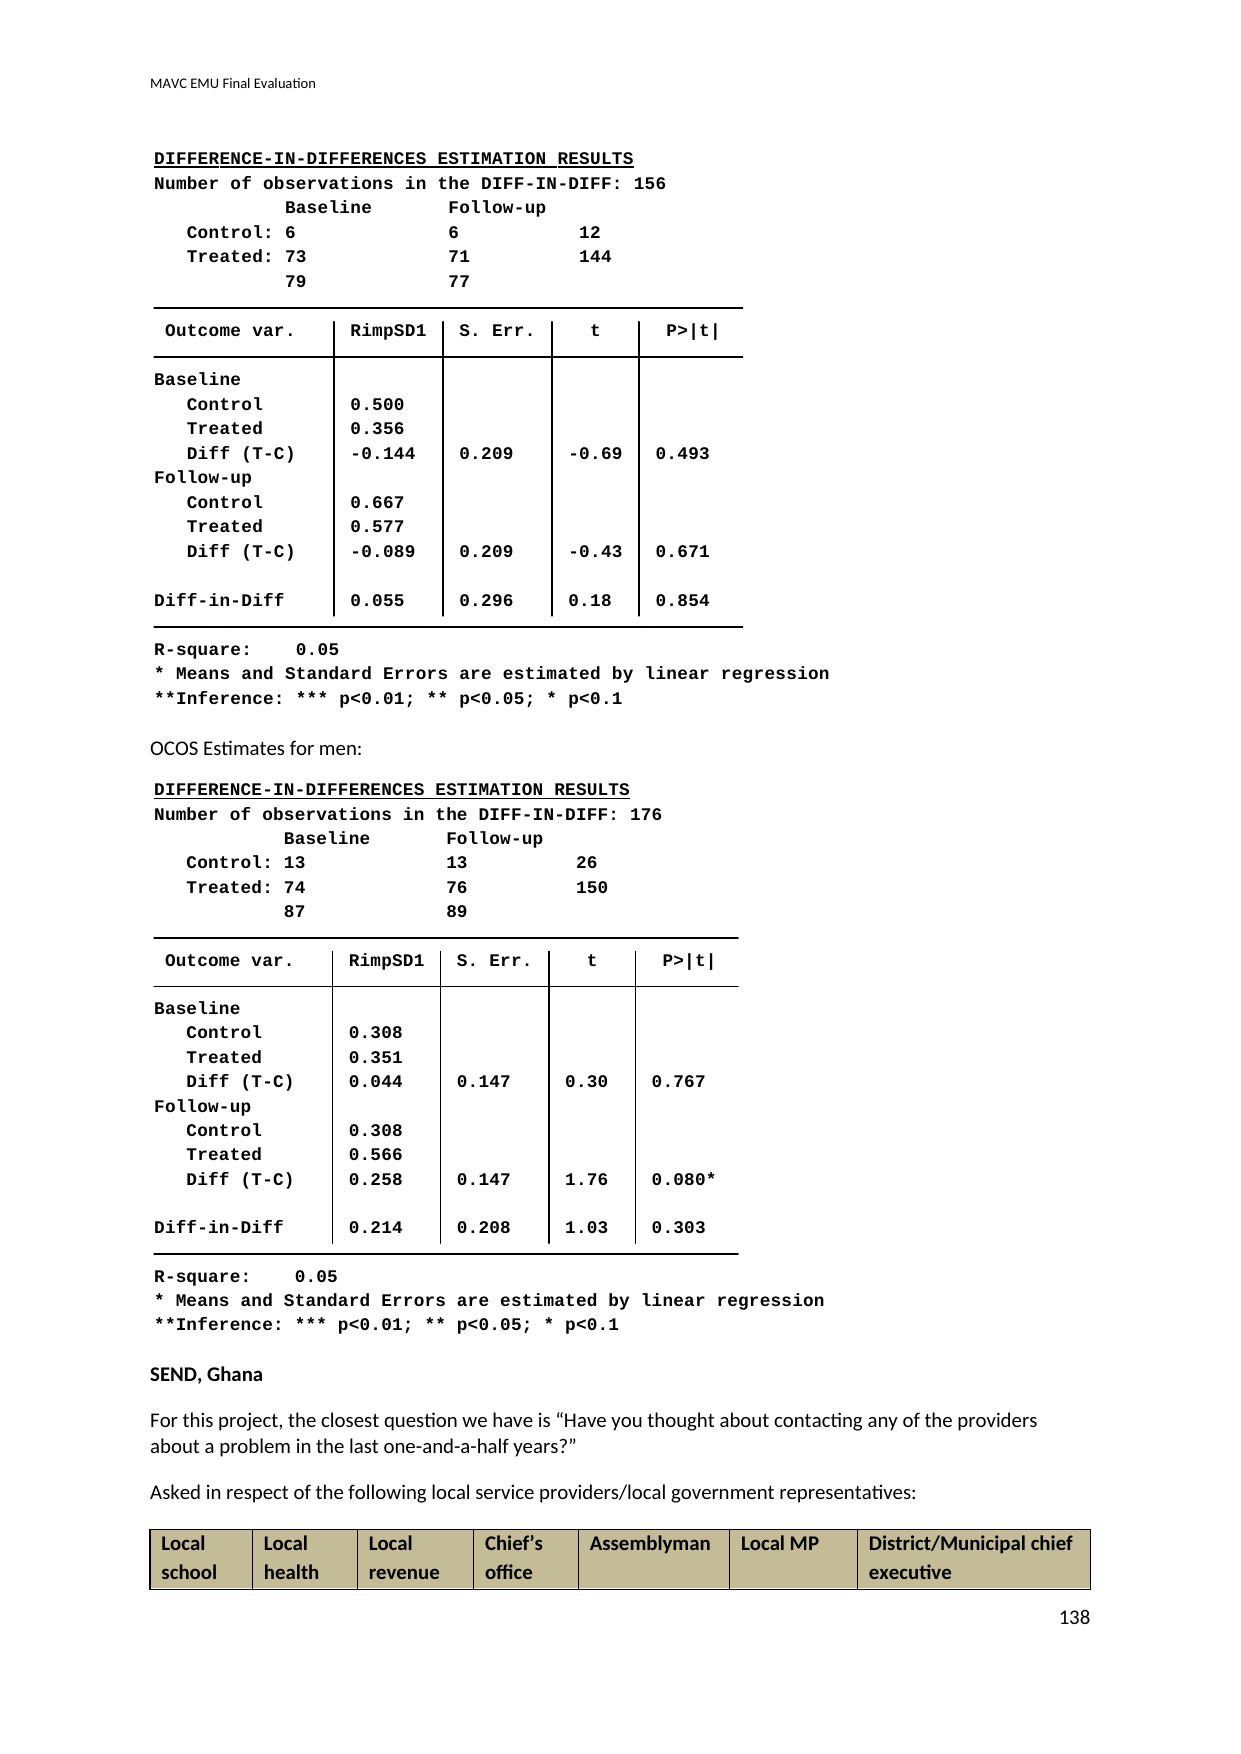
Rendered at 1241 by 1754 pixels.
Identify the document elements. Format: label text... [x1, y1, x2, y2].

table_header Chief’s office [474, 1530, 578, 1588]
text Asked in respect of the following local service providers/local government representatives: [150, 1479, 1090, 1505]
table_header Local health [253, 1530, 357, 1588]
text OCOS Estimates for men: [150, 735, 1090, 760]
table_header Assemblyman [579, 1530, 729, 1588]
text SEND, Ghana [150, 1361, 1090, 1387]
table_header Local revenue [358, 1530, 473, 1588]
table_header District/Municipal chief executive [858, 1530, 1090, 1588]
table_header Local MP [730, 1530, 857, 1588]
text For this project, the closest question we have is “Have you thought about contacting any of the providers about a problem in the last one-and-a-half years?” [150, 1408, 1090, 1458]
table_header Local school [151, 1530, 252, 1588]
